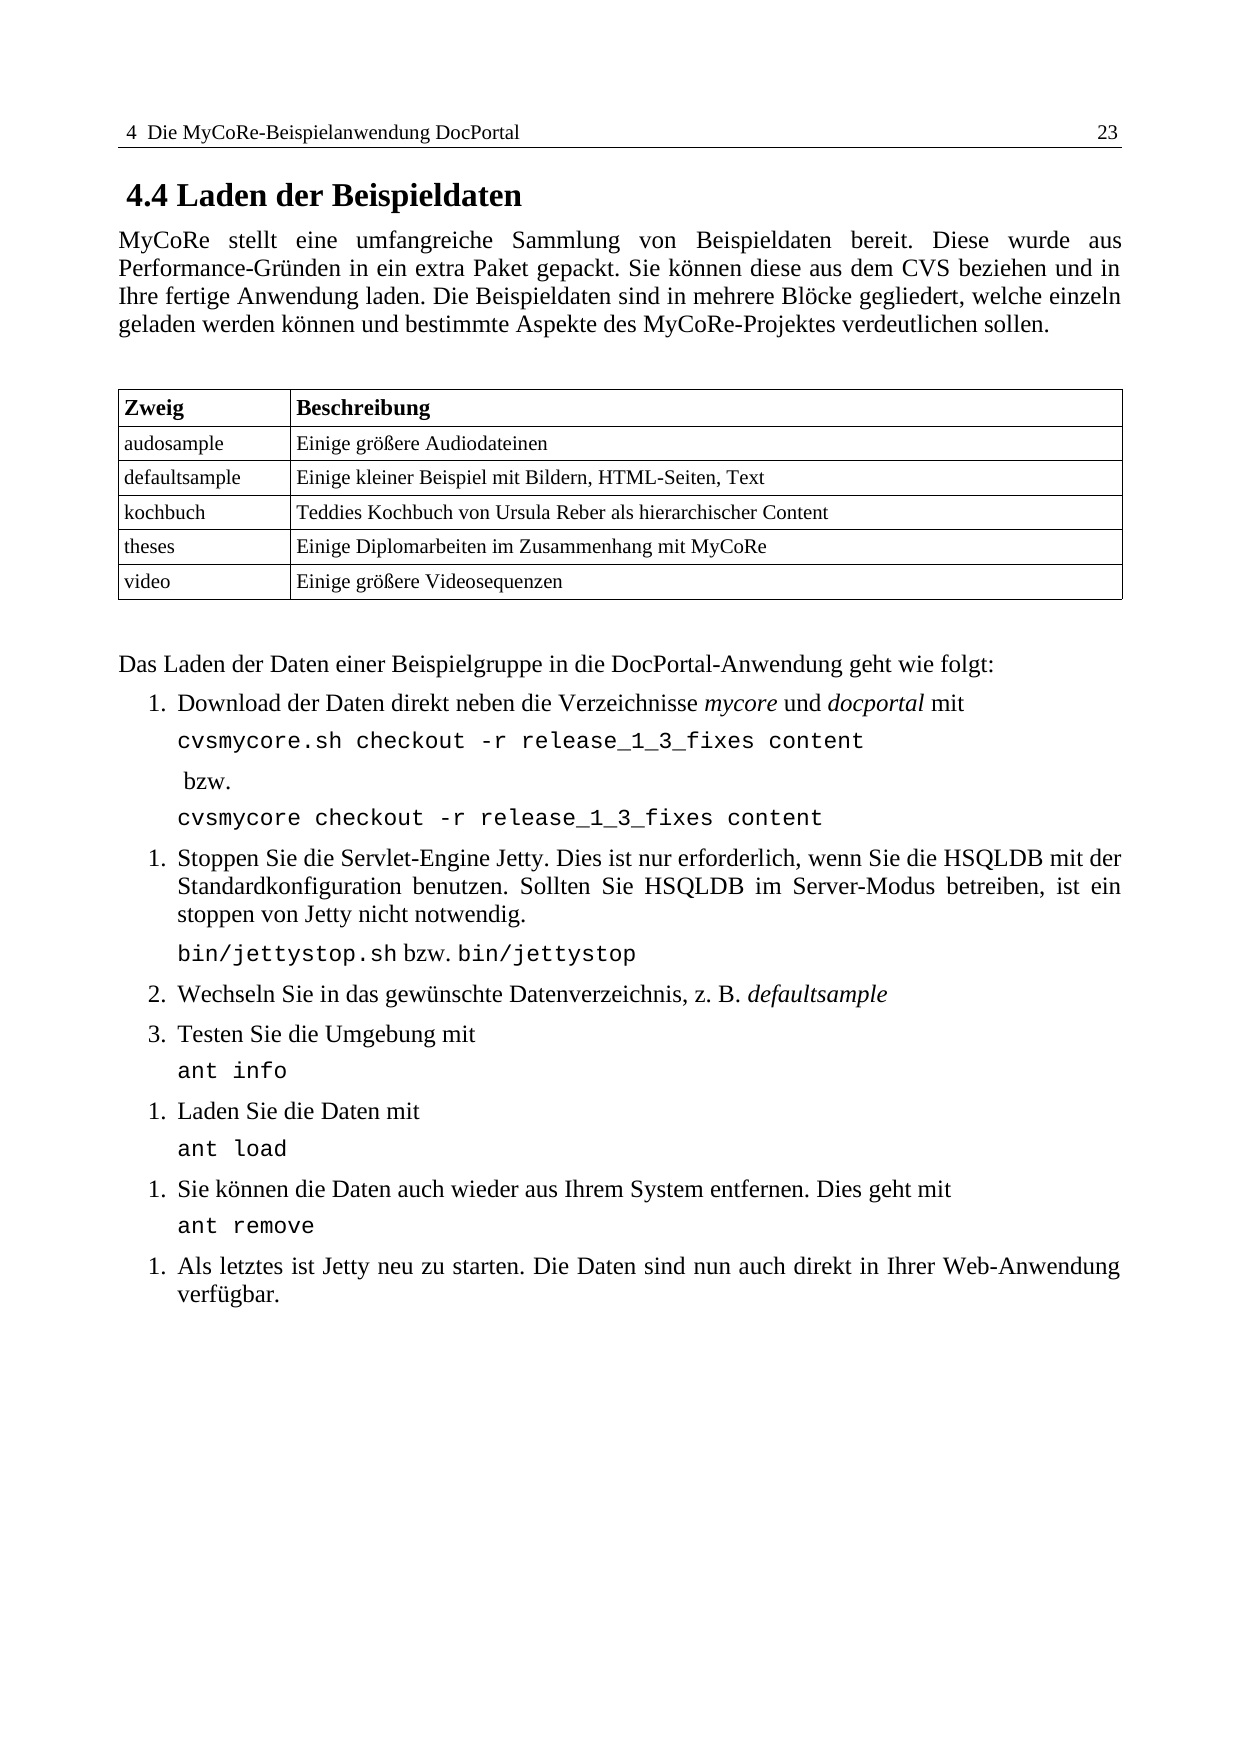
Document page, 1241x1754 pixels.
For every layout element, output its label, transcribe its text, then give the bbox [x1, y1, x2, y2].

text Das Laden der Daten einer Beispielgruppe in die DocPortal-Anwendung geht wie folgt: [118, 650, 1122, 678]
list Sie können die Daten auch wieder aus Ihrem System entfernen. Dies geht mit [118, 1175, 1122, 1203]
table_cell Einige kleiner Beispiel mit Bildern, HTML-Seiten, Text [291, 461, 1122, 495]
table_cell Einige Diplomarbeiten im Zusammenhang mit MyCoRe [291, 530, 1122, 564]
subtitle Laden der Beispieldaten [118, 177, 1122, 214]
text MyCoRe stellt eine umfangreiche Sammlung von Beispieldaten bereit. Diese wurde aus Performance-Gründen in ein extra Paket gepackt. Sie können diese aus dem CVS beziehen und in Ihre fertige Anwendung laden. Die Beispieldaten sind in mehrere Blöcke gegliedert, welche einzeln geladen werden können und bestimmte Aspekte des MyCoRe-Projektes verdeutlichen sollen. [118, 227, 1122, 337]
table_cell Teddies Kochbuch von Ursula Reber als hierarchischer Content [291, 496, 1122, 529]
table_cell Einige größere Audiodateinen [291, 427, 1122, 460]
list Als letztes ist Jetty neu zu starten. Die Daten sind nun auch direkt in Ihrer Web-Anwendung verfügbar. [118, 1252, 1122, 1308]
table_cell theses [119, 530, 290, 564]
list bzw. [118, 767, 1122, 795]
list cvsmycore.sh checkout -r release_1_3_fixes content [118, 729, 1122, 755]
list bin/jettystop.sh bzw. bin/jettystop [118, 939, 1122, 969]
list cvsmycore checkout -r release_1_3_fixes content [118, 806, 1122, 833]
list Wechseln Sie in das gewünschte Datenverzeichnis, z. B. defaultsample [118, 980, 1122, 1008]
list Laden Sie die Daten mit [118, 1097, 1122, 1125]
table_cell defaultsample [119, 461, 290, 495]
list ant info [118, 1059, 1122, 1086]
table_cell Einige größere Videosequenzen [291, 565, 1122, 599]
table_header Zweig [119, 390, 290, 426]
list ant load [118, 1137, 1122, 1163]
table_header Beschreibung [291, 390, 1122, 426]
table_cell video [119, 565, 290, 599]
table_cell audosample [119, 427, 290, 460]
list Download der Daten direkt neben die Verzeichnisse mycore und docportal mit [118, 689, 1122, 717]
list Testen Sie die Umgebung mit [118, 1020, 1122, 1048]
list Stoppen Sie die Servlet-Engine Jetty. Dies ist nur erforderlich, wenn Sie die HSQLDB mit der Standardkonfiguration benutzen. Sollten Sie HSQLDB im Server-Modus betreiben, ist ein stoppen von Jetty nicht notwendig. [118, 844, 1122, 928]
list ant remove [118, 1214, 1122, 1241]
table_cell kochbuch [119, 496, 290, 529]
